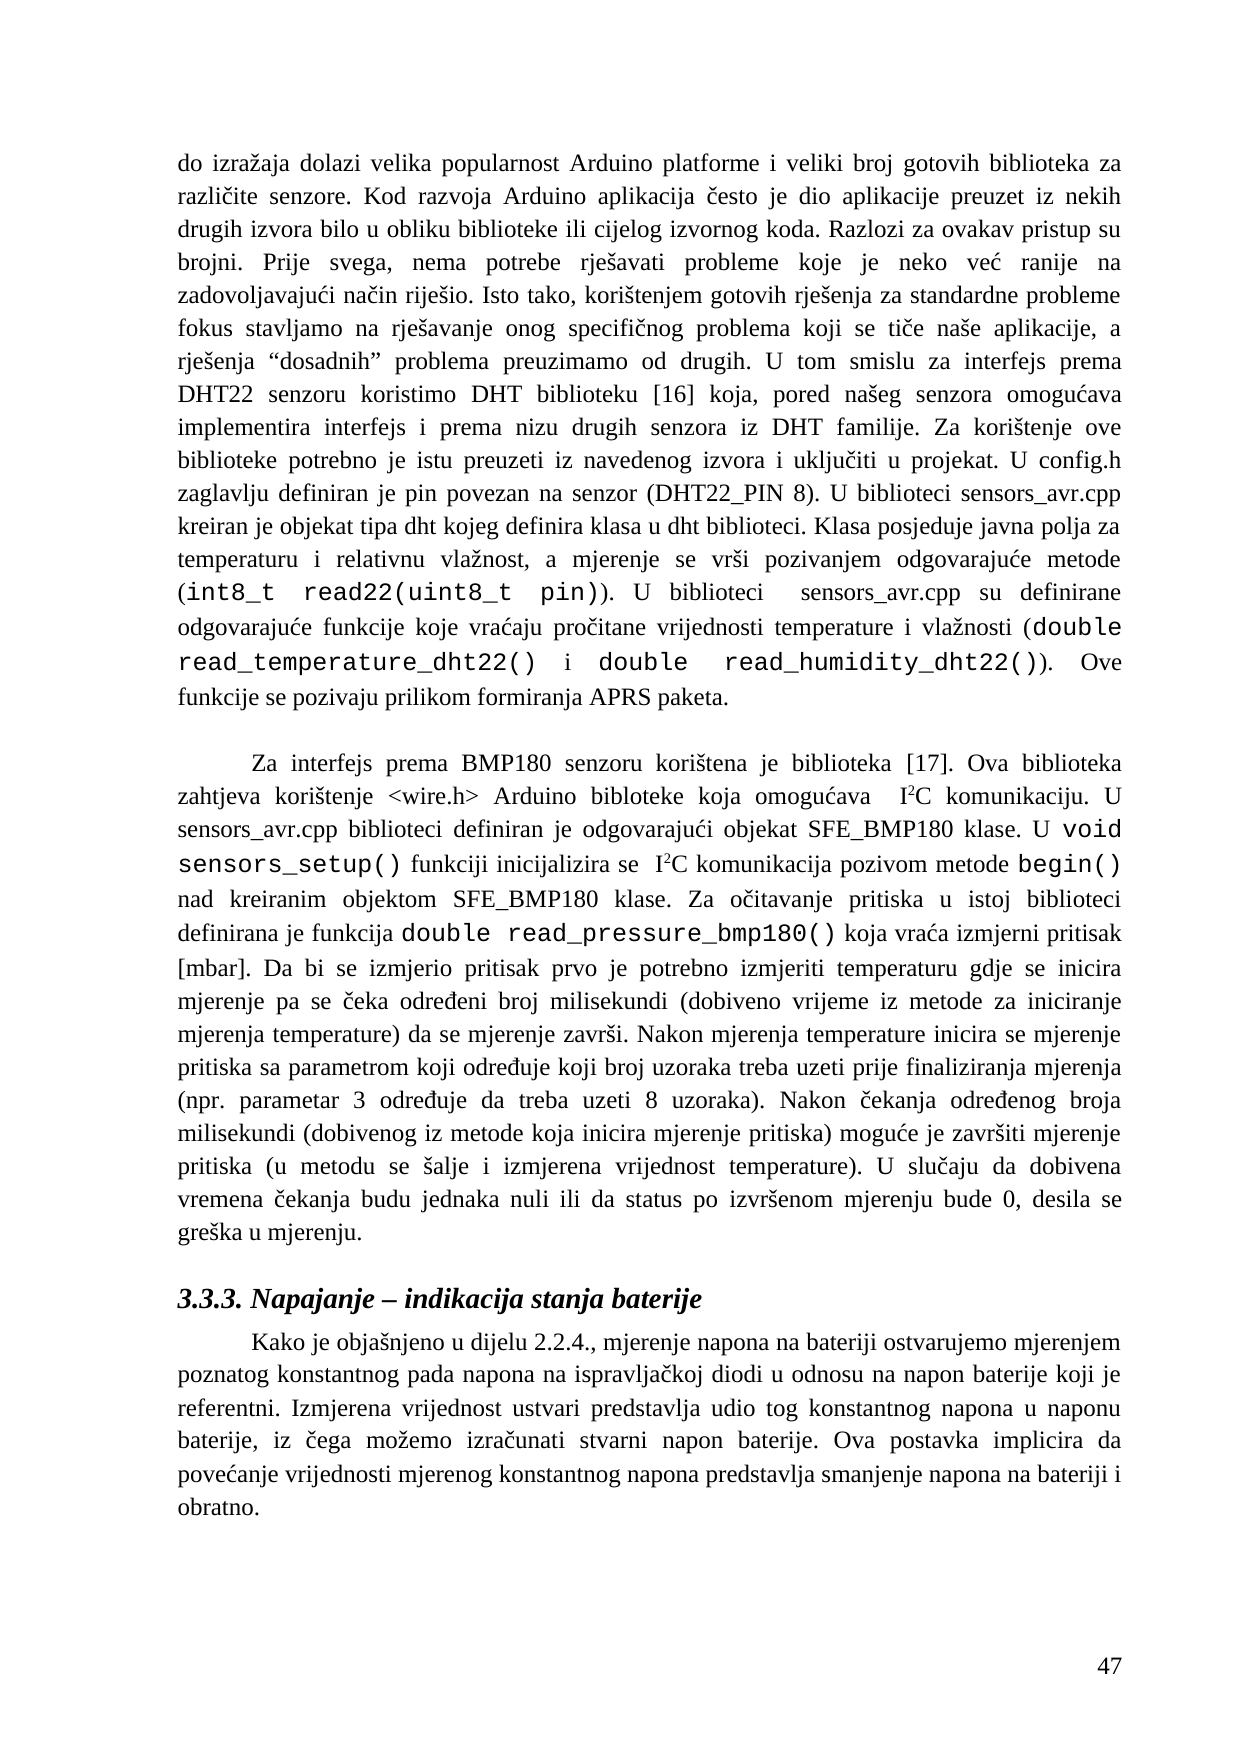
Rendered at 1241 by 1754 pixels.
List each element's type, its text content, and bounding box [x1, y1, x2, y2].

text do izražaja dolazi velika popularnost Arduino platforme i veliki broj gotovih biblioteka za različite senzore. Kod razvoja Arduino aplikacija često je dio aplikacije preuzet iz nekih drugih izvora bilo u obliku biblioteke ili cijelog izvornog koda. Razlozi za ovakav pristup su brojni. Prije svega, nema potrebe rješavati probleme koje je neko već ranije na zadovoljavajući način riješio. Isto tako, korištenjem gotovih rješenja za standardne probleme fokus stavljamo na rješavanje onog specifičnog problema koji se tiče naše aplikacije, a rješenja “dosadnih” problema preuzimamo od drugih. U tom smislu za interfejs prema DHT22 senzoru koristimo DHT biblioteku [16] koja, pored našeg senzora omogućava implementira interfejs i prema nizu drugih senzora iz DHT familije. Za korištenje ove biblioteke potrebno je istu preuzeti iz navedenog izvora i uključiti u projekat. U config.h zaglavlju definiran je pin povezan na senzor (DHT22_PIN 8). U biblioteci sensors_avr.cpp kreiran je objekat tipa dht kojeg definira klasa u dht biblioteci. Klasa posjeduje javna polja za temperaturu i relativnu vlažnost, a mjerenje se vrši pozivanjem odgovarajuće metode (int8_t read22(uint8_t pin)). U biblioteci sensors_avr.cpp su definirane odgovarajuće funkcije koje vraćaju pročitane vrijednosti temperature i vlažnosti (double read_temperature_dht22() i double read_humidity_dht22()). Ove funkcije se pozivaju prilikom formiranja APRS paketa. [177, 148, 1122, 711]
text Kako je objašnjeno u dijelu 2.2.4., mjerenje napona na bateriji ostvarujemo mjerenjem poznatog konstantnog pada napona na ispravljačkoj diodi u odnosu na napon baterije koji je referentni. Izmjerena vrijednost ustvari predstavlja udio tog konstantnog napona u naponu baterije, iz čega možemo izračunati stvarni napon baterije. Ova postavka implicira da povećanje vrijednosti mjerenog konstantnog napona predstavlja smanjenje napona na bateriji i obratno. [177, 1327, 1122, 1520]
text Za interfejs prema BMP180 senzoru korištena je biblioteka [17]. Ova biblioteka zahtjeva korištenje <wire.h> Arduino bibloteke koja omogućava I2C komunikaciju. U sensors_avr.cpp biblioteci definiran je odgovarajući objekat SFE_BMP180 klase. U void sensors_setup() funkciji inicijalizira se I2C komunikacija pozivom metode begin() nad kreiranim objektom SFE_BMP180 klase. Za očitavanje pritiska u istoj biblioteci definirana je funkcija double read_pressure_bmp180() koja vraća izmjerni pritisak [mbar]. Da bi se izmjerio pritisak prvo je potrebno izmjeriti temperaturu gdje se inicira mjerenje pa se čeka određeni broj milisekundi (dobiveno vrijeme iz metode za iniciranje mjerenja temperature) da se mjerenje završi. Nakon mjerenja temperature inicira se mjerenje pritiska sa parametrom koji određuje koji broj uzoraka treba uzeti prije finaliziranja mjerenja (npr. parametar 3 određuje da treba uzeti 8 uzoraka). Nakon čekanja određenog broja milisekundi (dobivenog iz metode koja inicira mjerenje pritiska) moguće je završiti mjerenje pritiska (u metodu se šalje i izmjerena vrijednost temperature). U slučaju da dobivena vremena čekanja budu jednaka nuli ili da status po izvršenom mjerenju bude 0, desila se greška u mjerenju. [177, 748, 1122, 1246]
subtitle 3.3.3. Napajanje – indikacija stanja baterije [177, 1281, 1122, 1314]
